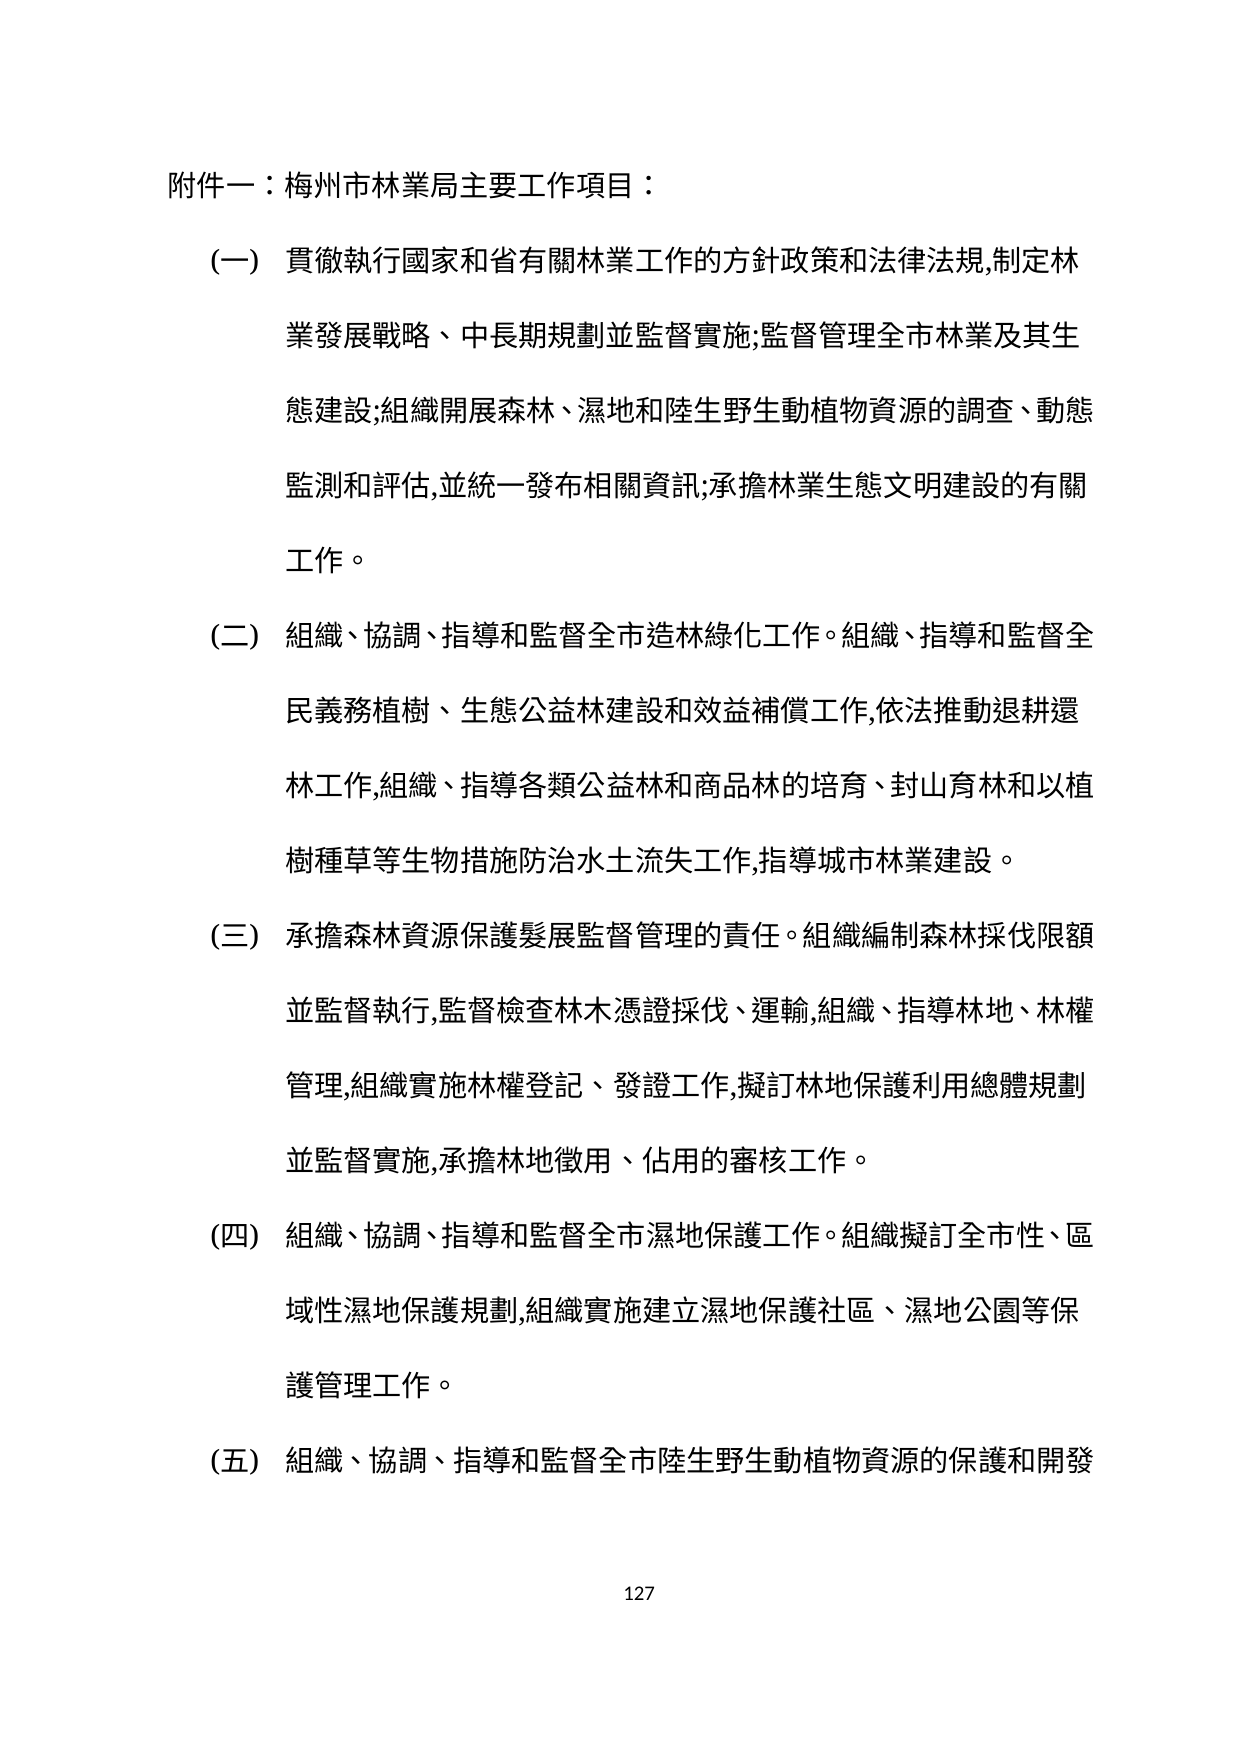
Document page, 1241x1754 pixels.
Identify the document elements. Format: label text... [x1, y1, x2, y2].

list 組織、協調、指導和監督全市陸生野生動植物資源的保護和開發 [210, 1421, 1094, 1496]
list 貫徹執行國家和省有關林業工作的方針政策和法律法規,制定林業發展戰略、中長期規劃並監督實施;監督管理全市林業及其生態建設;組織開展森林、濕地和陸生野生動植物資源的調查、動態監測和評估,並統一發布相關資訊;承擔林業生態文明建設的有關工作。 [210, 221, 1094, 596]
text 附件一：梅州市林業局主要工作項目： [146, 146, 1094, 221]
list 組織、協調、指導和監督全市造林綠化工作。組織、指導和監督全民義務植樹、生態公益林建設和效益補償工作,依法推動退耕還林工作,組織、指導各類公益林和商品林的培育、封山育林和以植樹種草等生物措施防治水土流失工作,指導城市林業建設。 [210, 596, 1094, 896]
list 承擔森林資源保護髮展監督管理的責任。組織編制森林採伐限額並監督執行,監督檢查林木憑證採伐、運輸,組織、指導林地、林權管理,組織實施林權登記、發證工作,擬訂林地保護利用總體規劃並監督實施,承擔林地徵用、佔用的審核工作。 [210, 896, 1094, 1196]
list 組織、協調、指導和監督全市濕地保護工作。組織擬訂全市性、區域性濕地保護規劃,組織實施建立濕地保護社區、濕地公園等保護管理工作。 [210, 1196, 1094, 1421]
